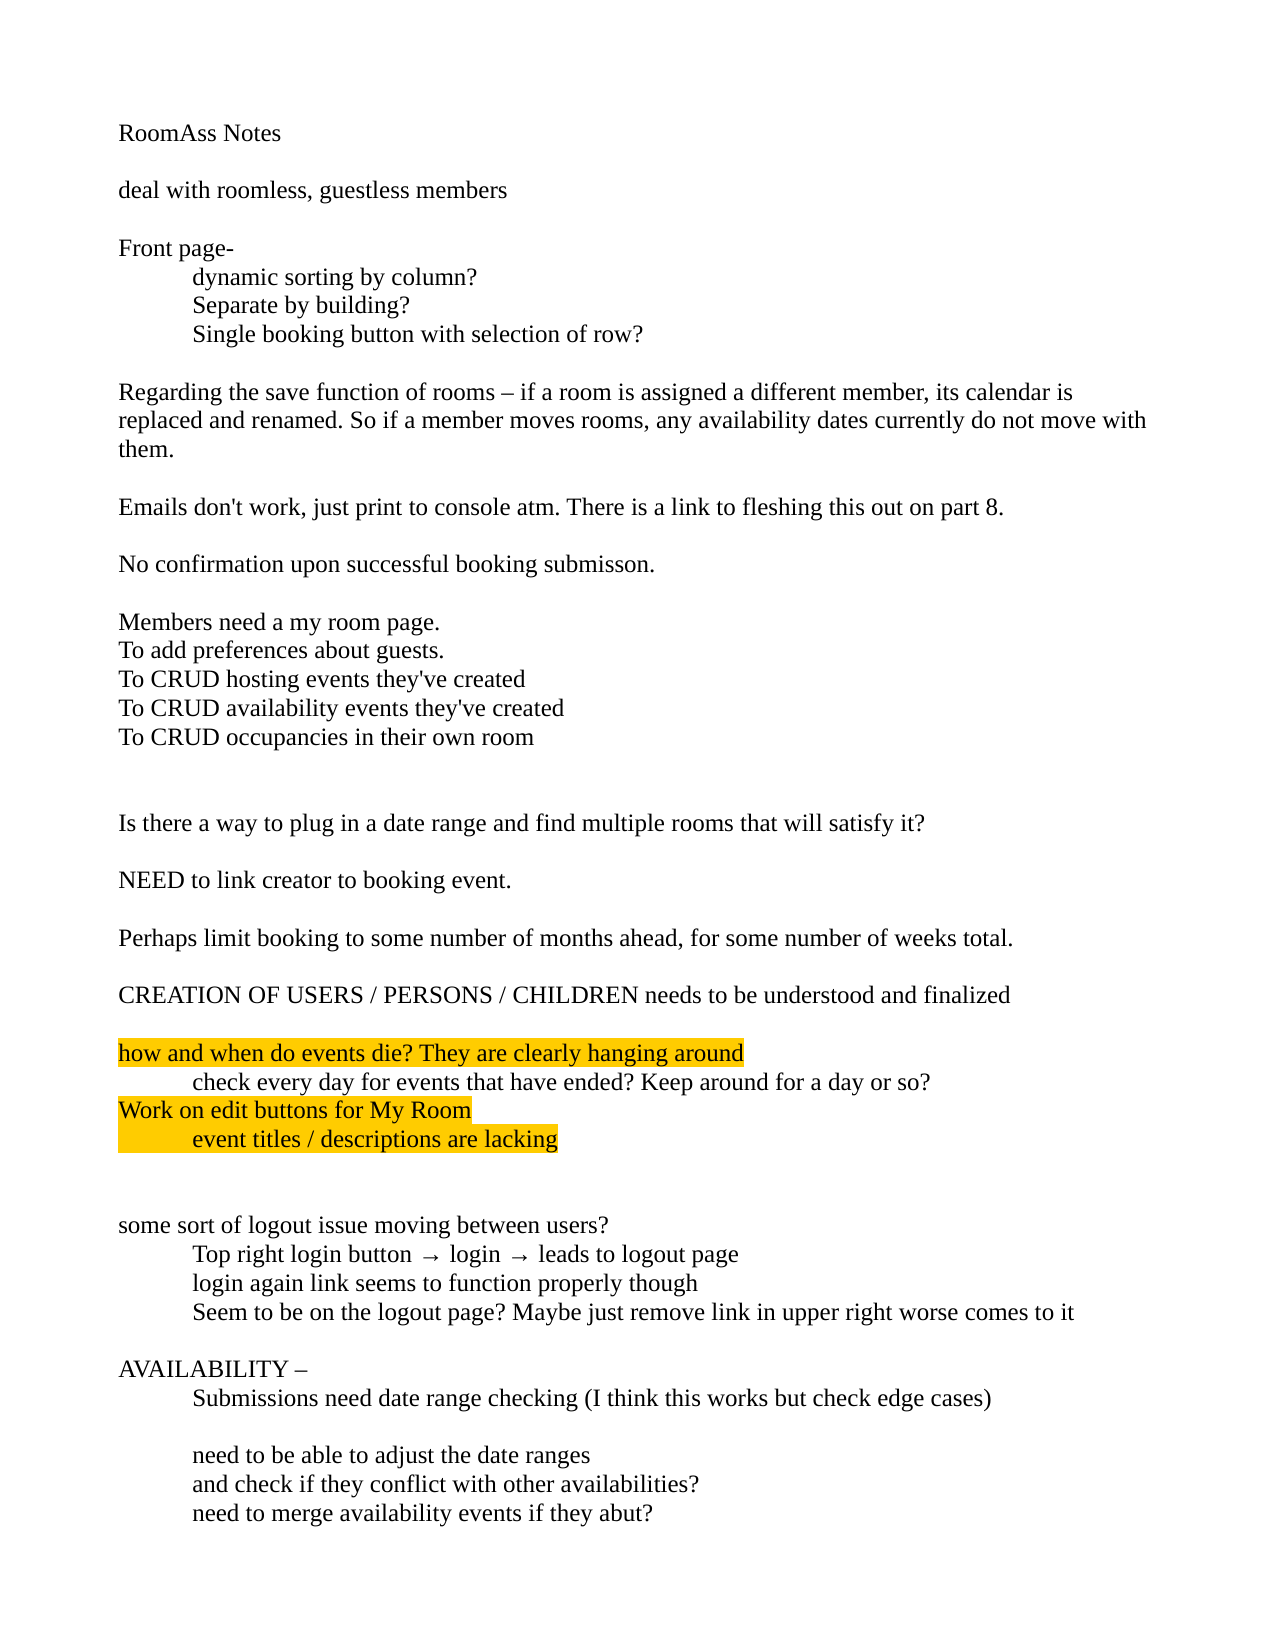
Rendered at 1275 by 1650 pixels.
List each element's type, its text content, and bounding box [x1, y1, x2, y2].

text To CRUD hosting events they've created [118, 664, 1157, 693]
text AVAILABILITY – [118, 1354, 1157, 1383]
text deal with roomless, guestless members [118, 176, 1157, 204]
text check every day for events that have ended? Keep around for a day or so? [118, 1067, 1157, 1096]
text Top right login button → login → leads to logout page [118, 1239, 1157, 1268]
text Members need a my room page. [118, 607, 1157, 636]
text need to merge availability events if they abut? [118, 1498, 1157, 1527]
text some sort of logout issue moving between users? [118, 1211, 1157, 1239]
text Regarding the save function of rooms – if a room is assigned a different member, its calendar is replaced and renamed. So if a member moves rooms, any availability dates currently do not move with them. [118, 377, 1157, 463]
text RoomAss Notes [118, 118, 1157, 147]
text No confirmation upon successful booking submisson. [118, 549, 1157, 578]
text and check if they conflict with other availabilities? [118, 1469, 1157, 1498]
text Perhaps limit booking to some number of months ahead, for some number of weeks total. [118, 923, 1157, 952]
text CREATION OF USERS / PERSONS / CHILDREN needs to be understood and finalized [118, 981, 1157, 1009]
text Single booking button with selection of row? [118, 319, 1157, 348]
text NEED to link creator to booking event. [118, 866, 1157, 894]
text Is there a way to plug in a date range and find multiple rooms that will satisfy it? [118, 808, 1157, 837]
text how and when do events die? They are clearly hanging around [118, 1038, 1157, 1067]
text login again link seems to function properly though [118, 1268, 1157, 1297]
text Front page- [118, 233, 1157, 262]
text Submissions need date range checking (I think this works but check edge cases) [118, 1383, 1157, 1412]
text need to be able to adjust the date ranges [118, 1441, 1157, 1469]
text dynamic sorting by column? [118, 262, 1157, 291]
text To CRUD occupancies in their own room [118, 722, 1157, 751]
text To CRUD availability events they've created [118, 693, 1157, 722]
text To add preferences about guests. [118, 636, 1157, 664]
text event titles / descriptions are lacking [118, 1124, 1157, 1153]
text Work on edit buttons for My Room [118, 1096, 1157, 1124]
text Emails don't work, just print to console atm. There is a link to fleshing this out on part 8. [118, 492, 1157, 521]
text Separate by building? [118, 291, 1157, 319]
text Seem to be on the logout page? Maybe just remove link in upper right worse comes to it [118, 1297, 1157, 1326]
